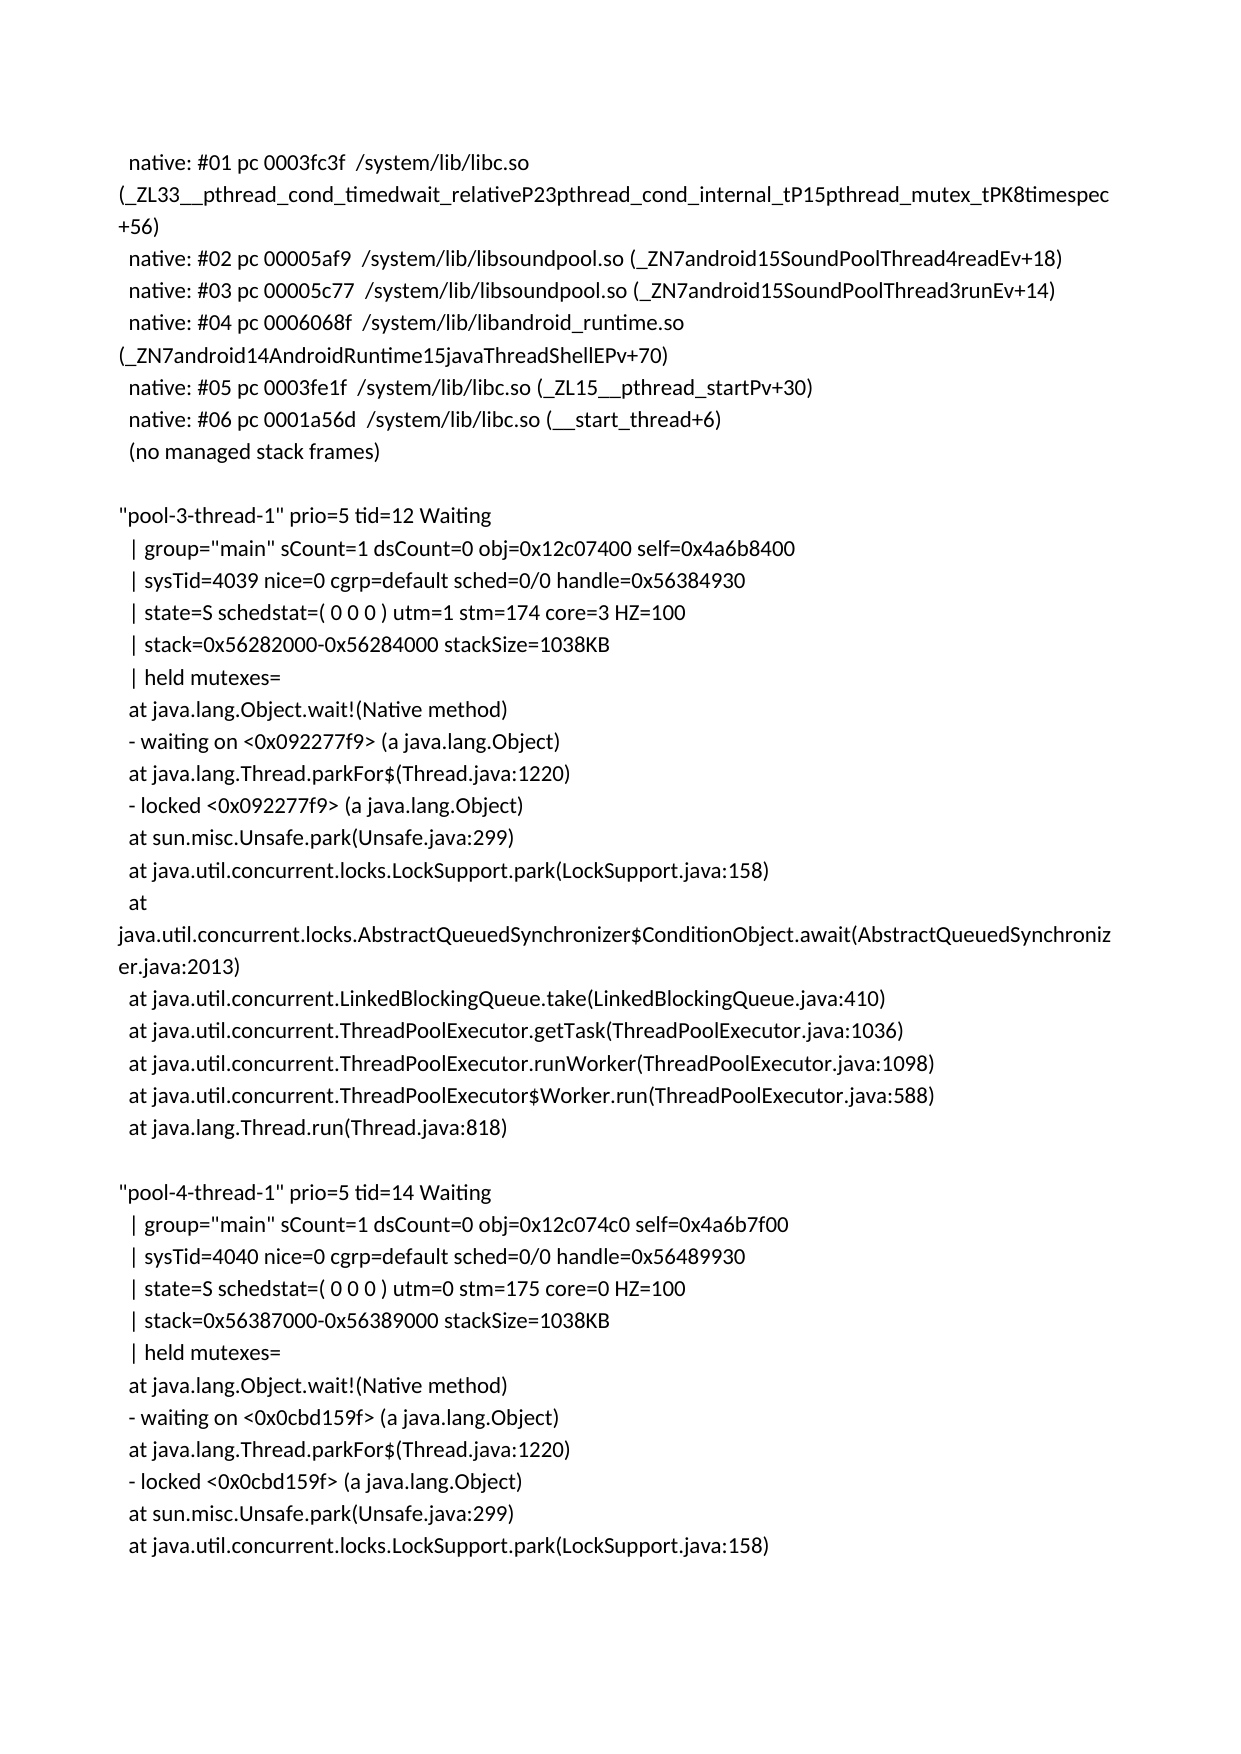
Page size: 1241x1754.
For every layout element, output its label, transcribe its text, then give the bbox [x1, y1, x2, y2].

text | state=S schedstat=( 0 0 0 ) utm=1 stm=174 core=3 HZ=100 [118, 598, 1122, 626]
text at java.util.concurrent.locks.LockSupport.park(LockSupport.java:158) [118, 1532, 1122, 1560]
text | stack=0x56282000-0x56284000 stackSize=1038KB [118, 630, 1122, 658]
text | held mutexes= [118, 1338, 1122, 1367]
text - locked <0x092277f9> (a java.lang.Object) [118, 791, 1122, 819]
text at java.util.concurrent.locks.LockSupport.park(LockSupport.java:158) [118, 856, 1122, 884]
text - waiting on <0x0cbd159f> (a java.lang.Object) [118, 1403, 1122, 1431]
text at java.util.concurrent.ThreadPoolExecutor$Worker.run(ThreadPoolExecutor.java:588) [118, 1081, 1122, 1109]
text | group="main" sCount=1 dsCount=0 obj=0x12c07400 self=0x4a6b8400 [118, 534, 1122, 562]
text native: #06 pc 0001a56d /system/lib/libc.so (__start_thread+6) [118, 405, 1122, 433]
text at java.lang.Thread.parkFor$(Thread.java:1220) [118, 1435, 1122, 1463]
text "pool-4-thread-1" prio=5 tid=14 Waiting [118, 1178, 1122, 1206]
text native: #02 pc 00005af9 /system/lib/libsoundpool.so (_ZN7android15SoundPoolThread4readEv+18) [118, 244, 1122, 272]
text at java.util.concurrent.ThreadPoolExecutor.getTask(ThreadPoolExecutor.java:1036) [118, 1017, 1122, 1045]
text at java.lang.Thread.parkFor$(Thread.java:1220) [118, 759, 1122, 787]
text at java.lang.Object.wait!(Native method) [118, 695, 1122, 723]
text (no managed stack frames) [118, 437, 1122, 465]
text at java.util.concurrent.locks.AbstractQueuedSynchronizer$ConditionObject.await(AbstractQueuedSynchronizer.java:2013) [118, 888, 1122, 980]
text | stack=0x56387000-0x56389000 stackSize=1038KB [118, 1306, 1122, 1334]
text | sysTid=4039 nice=0 cgrp=default sched=0/0 handle=0x56384930 [118, 566, 1122, 594]
text native: #01 pc 0003fc3f /system/lib/libc.so (_ZL33__pthread_cond_timedwait_relativeP23pthread_cond_internal_tP15pthread_mutex_tPK8timespec+56) [118, 148, 1122, 240]
text native: #03 pc 00005c77 /system/lib/libsoundpool.so (_ZN7android15SoundPoolThread3runEv+14) [118, 276, 1122, 304]
text | state=S schedstat=( 0 0 0 ) utm=0 stm=175 core=0 HZ=100 [118, 1274, 1122, 1302]
text at java.util.concurrent.LinkedBlockingQueue.take(LinkedBlockingQueue.java:410) [118, 984, 1122, 1012]
text at java.lang.Object.wait!(Native method) [118, 1371, 1122, 1399]
text at sun.misc.Unsafe.park(Unsafe.java:299) [118, 1499, 1122, 1527]
text native: #04 pc 0006068f /system/lib/libandroid_runtime.so (_ZN7android14AndroidRuntime15javaThreadShellEPv+70) [118, 308, 1122, 369]
text native: #05 pc 0003fe1f /system/lib/libc.so (_ZL15__pthread_startPv+30) [118, 373, 1122, 401]
text - locked <0x0cbd159f> (a java.lang.Object) [118, 1467, 1122, 1495]
text at java.util.concurrent.ThreadPoolExecutor.runWorker(ThreadPoolExecutor.java:1098) [118, 1049, 1122, 1077]
text - waiting on <0x092277f9> (a java.lang.Object) [118, 727, 1122, 755]
text at java.lang.Thread.run(Thread.java:818) [118, 1113, 1122, 1141]
text at sun.misc.Unsafe.park(Unsafe.java:299) [118, 823, 1122, 852]
text | group="main" sCount=1 dsCount=0 obj=0x12c074c0 self=0x4a6b7f00 [118, 1210, 1122, 1238]
text "pool-3-thread-1" prio=5 tid=12 Waiting [118, 502, 1122, 530]
text | held mutexes= [118, 663, 1122, 691]
text | sysTid=4040 nice=0 cgrp=default sched=0/0 handle=0x56489930 [118, 1242, 1122, 1270]
